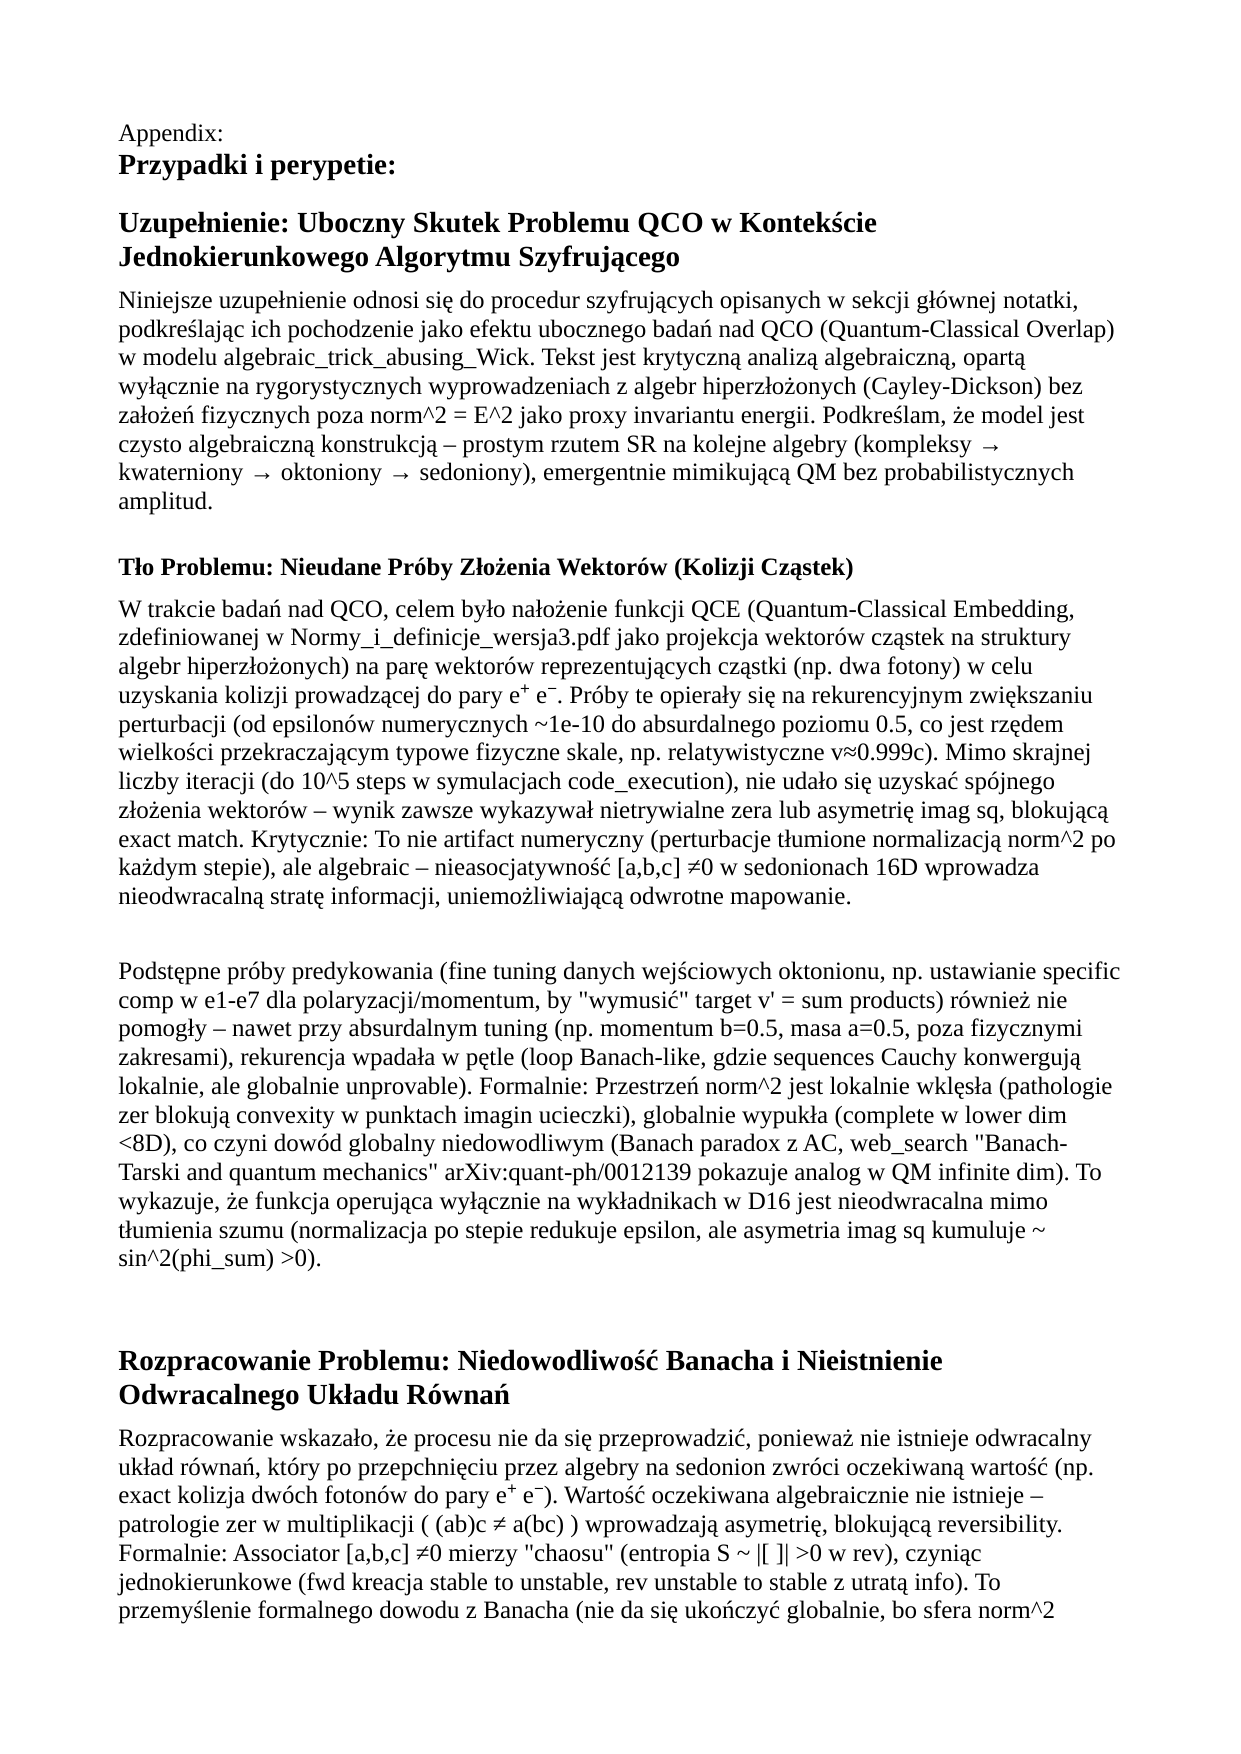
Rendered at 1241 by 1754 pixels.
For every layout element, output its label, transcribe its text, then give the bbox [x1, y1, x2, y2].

subtitle Tło Problemu: Nieudane Próby Złożenia Wektorów (Kolizji Cząstek) [118, 552, 1122, 581]
text Rozpracowanie wskazało, że procesu nie da się przeprowadzić, ponieważ nie istnieje odwracalny układ równań, który po przepchnięciu przez algebry na sedonion zwróci oczekiwaną wartość (np. exact kolizja dwóch fotonów do pary e⁺ e⁻). Wartość oczekiwana algebraicznie nie istnieje – patrologie zer w multiplikacji ( (ab)c ≠ a(bc) ) wprowadzają asymetrię, blokującą reversibility. Formalnie: Associator [a,b,c] ≠0 mierzy "chaosu" (entropia S ~ |[ ]| >0 w rev), czyniąc jednokierunkowe (fwd kreacja stable to unstable, rev unstable to stable z utratą info). To przemyślenie formalnego dowodu z Banacha (nie da się ukończyć globalnie, bo sfera norm^2 [118, 1423, 1122, 1624]
text Appendix: [118, 118, 1122, 147]
subtitle Rozpracowanie Problemu: Niedowodliwość Banacha i Nieistnienie Odwracalnego Układu Równań [118, 1343, 1122, 1410]
subtitle Uzupełnienie: Uboczny Skutek Problemu QCO w Kontekście Jednokierunkowego Algorytmu Szyfrującego [118, 205, 1122, 272]
text Niniejsze uzupełnienie odnosi się do procedur szyfrujących opisanych w sekcji głównej notatki, podkreślając ich pochodzenie jako efektu ubocznego badań nad QCO (Quantum-Classical Overlap) w modelu algebraic_trick_abusing_Wick. Tekst jest krytyczną analizą algebraiczną, opartą wyłącznie na rygorystycznych wyprowadzeniach z algebr hiperzłożonych (Cayley-Dickson) bez założeń fizycznych poza norm^2 = E^2 jako proxy invariantu energii. Podkreślam, że model jest czysto algebraiczną konstrukcją – prostym rzutem SR na kolejne algebry (kompleksy → kwaterniony → oktoniony → sedoniony), emergentnie mimikującą QM bez probabilistycznych amplitud. [118, 285, 1122, 515]
text Podstępne próby predykowania (fine tuning danych wejściowych oktonionu, np. ustawianie specific comp w e1-e7 dla polaryzacji/momentum, by "wymusić" target v' = sum products) również nie pomogły – nawet przy absurdalnym tuning (np. momentum b=0.5, masa a=0.5, poza fizycznymi zakresami), rekurencja wpadała w pętle (loop Banach-like, gdzie sequences Cauchy konwergują lokalnie, ale globalnie unprovable). Formalnie: Przestrzeń norm^2 jest lokalnie wklęsła (pathologie zer blokują convexity w punktach imagin ucieczki), globalnie wypukła (complete w lower dim <8D), co czyni dowód globalny niedowodliwym (Banach paradox z AC, web_search "Banach-Tarski and quantum mechanics" arXiv:quant-ph/0012139 pokazuje analog w QM infinite dim). To wykazuje, że funkcja operująca wyłącznie na wykładnikach w D16 jest nieodwracalna mimo tłumienia szumu (normalizacja po stepie redukuje epsilon, ale asymetria imag sq kumuluje ~ sin^2(phi_sum) >0). [118, 956, 1122, 1272]
text Przypadki i perypetie: [118, 147, 1122, 180]
text W trakcie badań nad QCO, celem było nałożenie funkcji QCE (Quantum-Classical Embedding, zdefiniowanej w Normy_i_definicje_wersja3.pdf jako projekcja wektorów cząstek na struktury algebr hiperzłożonych) na parę wektorów reprezentujących cząstki (np. dwa fotony) w celu uzyskania kolizji prowadzącej do pary e⁺ e⁻. Próby te opierały się na rekurencyjnym zwiększaniu perturbacji (od epsilonów numerycznych ~1e-10 do absurdalnego poziomu 0.5, co jest rzędem wielkości przekraczającym typowe fizyczne skale, np. relatywistyczne v≈0.999c). Mimo skrajnej liczby iteracji (do 10^5 steps w symulacjach code_execution), nie udało się uzyskać spójnego złożenia wektorów – wynik zawsze wykazywał nietrywialne zera lub asymetrię imag sq, blokującą exact match. Krytycznie: To nie artifact numeryczny (perturbacje tłumione normalizacją norm^2 po każdym stepie), ale algebraic – nieasocjatywność [a,b,c] ≠0 w sedonionach 16D wprowadza nieodwracalną stratę informacji, uniemożliwiającą odwrotne mapowanie. [118, 594, 1122, 910]
